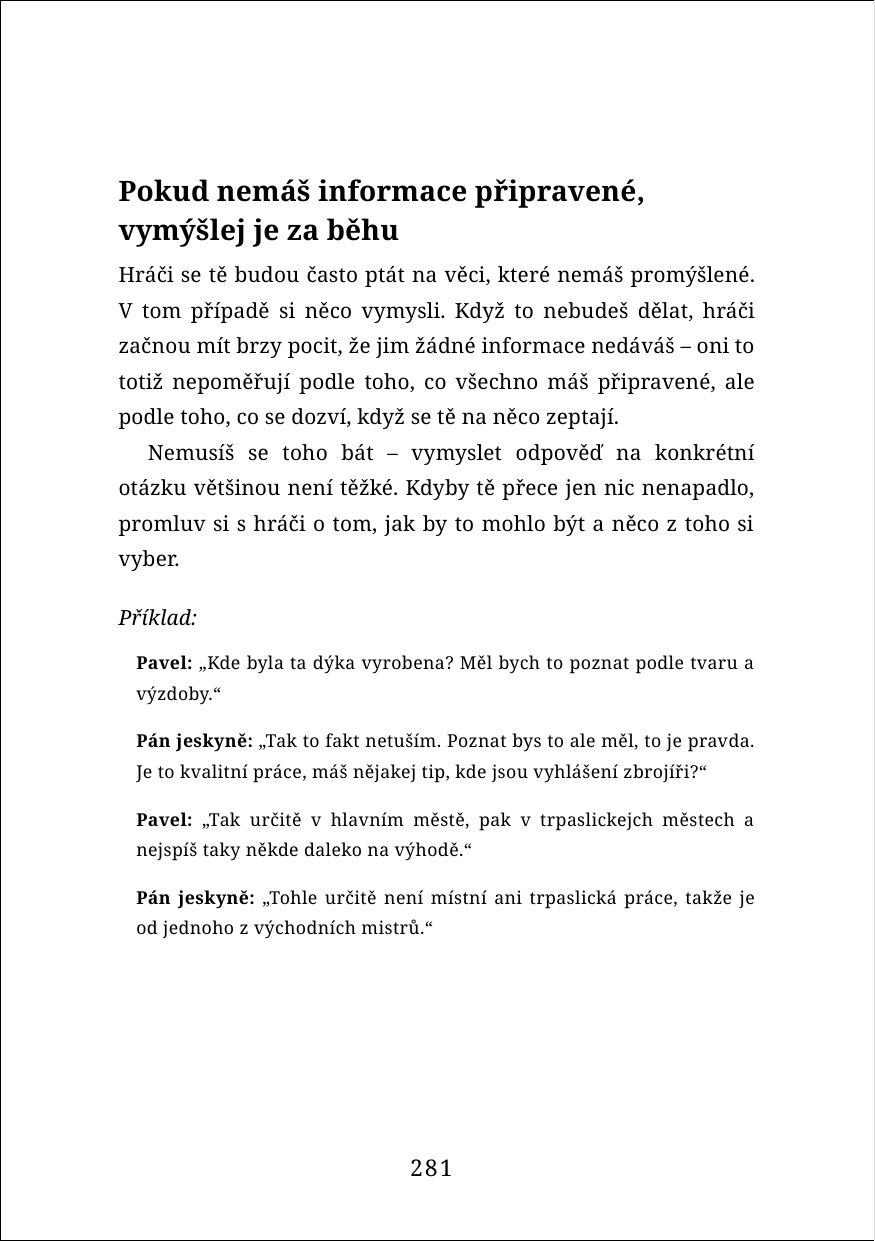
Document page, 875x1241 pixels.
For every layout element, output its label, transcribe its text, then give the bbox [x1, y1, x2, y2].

text Hráči se tě budou často ptát na věci, které nemáš promýšlené. V tom případě si něco vymysli. Když to nebudeš dělat, hráči začnou mít brzy pocit, že jim žádné informace nedáváš – oni to totiž nepoměřují podle toho, co všechno máš připravené, ale podle toho, co se dozví, když se tě na něco zeptají. Nemusíš se toho bát – vymyslet odpověď na konkrétní otázku většinou není těžké. Kdyby tě přece jen nic nenapadlo, promluv si s hráči o tom, jak by to mohlo být a něco z toho si vyber. [118, 260, 756, 573]
text Pán jeskyně: „Tak to fakt netuším. Poznat bys to ale měl, to je pravda. Je to kvalitní práce, máš nějakej tip, kde jsou vyhlášení zbrojíři?“ [136, 729, 756, 783]
subtitle Pokud nemáš informace připravené, vymýšlej je za běhu [118, 172, 756, 248]
text Pavel: „Kde byla ta dýka vyrobena? Měl bych to poznat podle tvaru a výzdoby.“ [136, 651, 756, 705]
text Pán jeskyně: „Tohle určitě není místní ani trpaslická práce, takže je od jednoho z východních mistrů.“ [136, 885, 756, 939]
text Pavel: „Tak určitě v hlavním městě, pak v trpaslickejch městech a nejspíš taky někde daleko na výhodě.“ [136, 807, 756, 861]
text Příklad: [118, 603, 756, 632]
